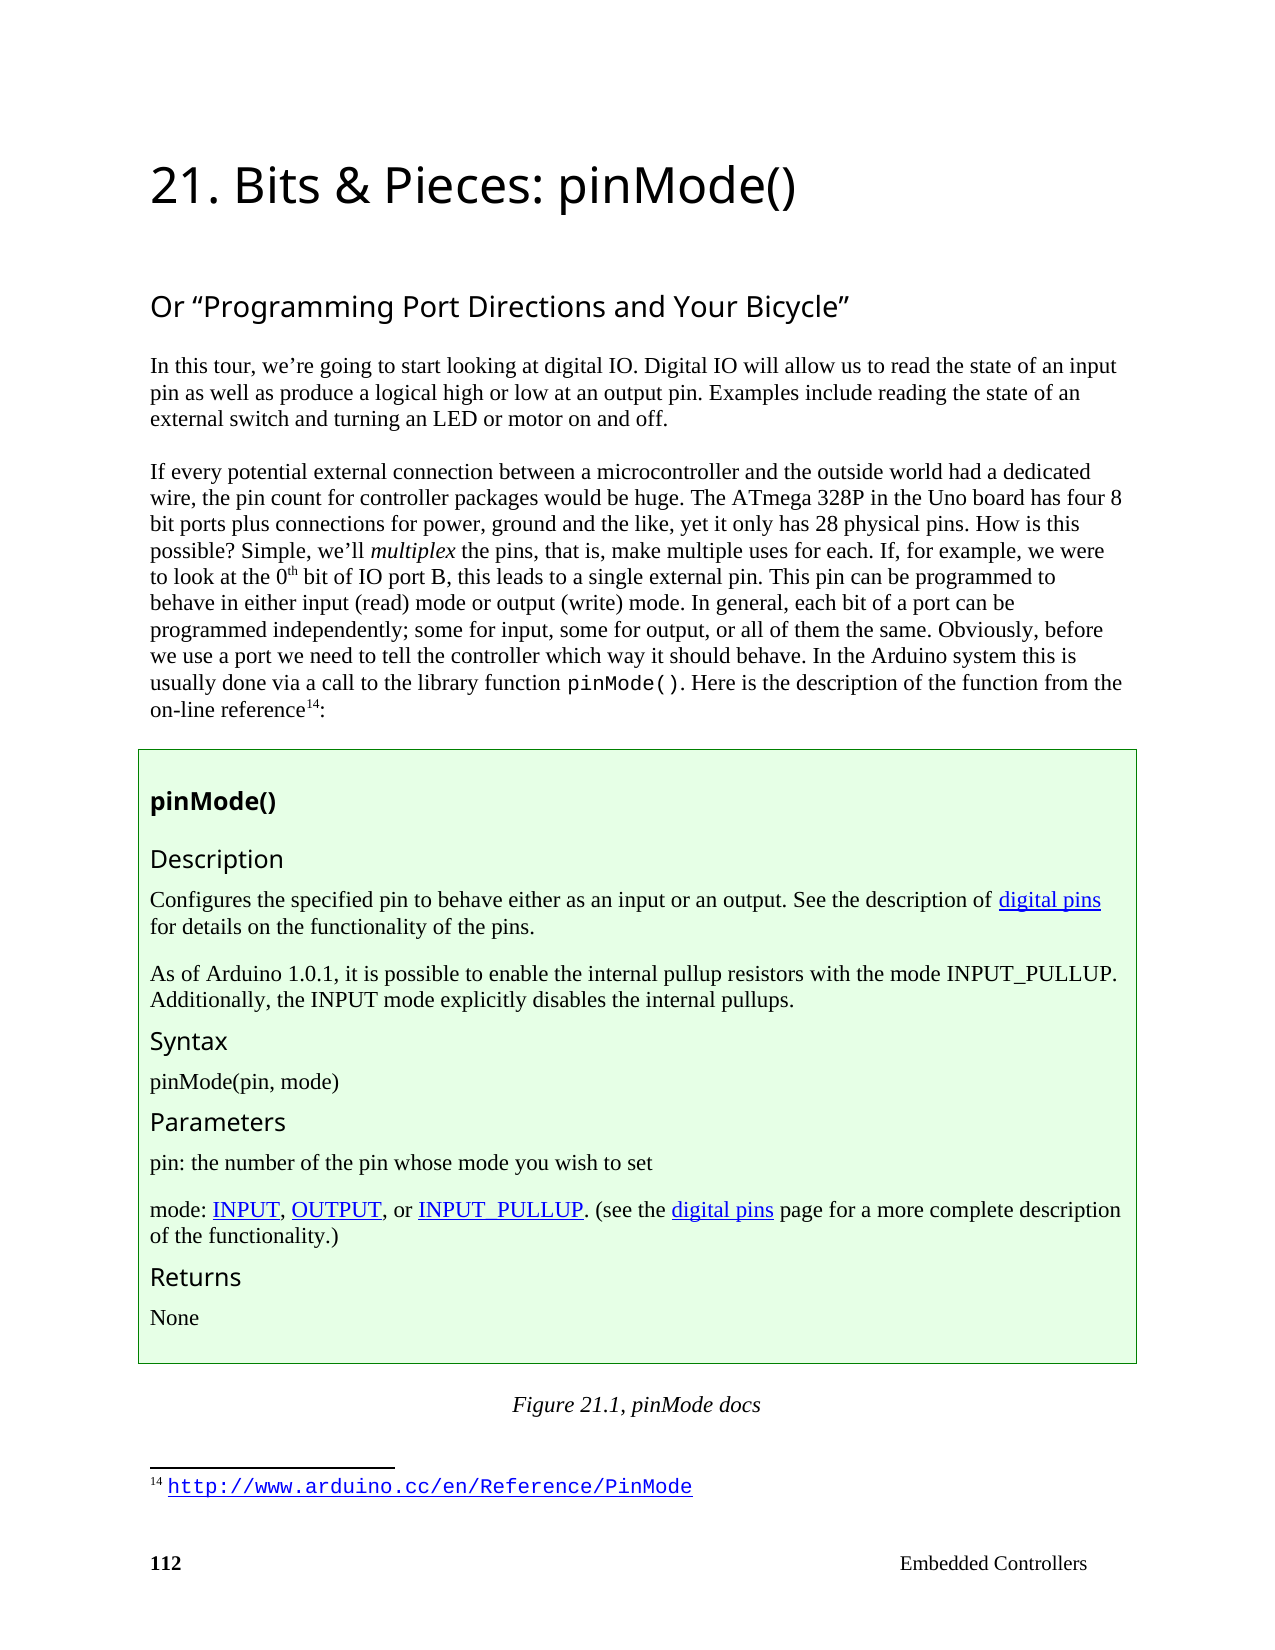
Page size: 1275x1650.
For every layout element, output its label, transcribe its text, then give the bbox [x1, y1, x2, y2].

text 21. Bits & Pieces: pinMode() [150, 150, 1125, 218]
subtitle Or “Programming Port Directions and Your Bicycle” [150, 286, 1125, 326]
table_header pinMode() Description Configures the specified pin to behave either as an input or an output. See the description of digital pins for details on the functionality of the pins. As of Arduino 1.0.1, it is possible to enable the internal pullup resistors with the mode INPUT_PULLUP. Additionally, the INPUT mode explicitly disables the internal pullups. Syntax pinMode(pin, mode) Parameters pin: the number of the pin whose mode you wish to set mode: INPUT, OUTPUT, or INPUT_PULLUP. (see the digital pins page for a more complete description of the functionality.) Returns None [139, 750, 1136, 1363]
text Figure 21.1, pinMode docs [150, 1391, 1125, 1417]
text http://www.arduino.cc/en/Reference/PinMode [150, 1474, 1125, 1500]
text In this tour, we’re going to start looking at digital IO. Digital IO will allow us to read the state of an input pin as well as produce a logical high or low at an output pin. Examples include reading the state of an external switch and turning an LED or motor on and off. [150, 352, 1125, 431]
text If every potential external connection between a microcontroller and the outside world had a dedicated wire, the pin count for controller packages would be huge. The ATmega 328P in the Uno board has four 8 bit ports plus connections for power, ground and the like, yet it only has 28 physical pins. How is this possible? Simple, we’ll multiplex the pins, that is, make multiple uses for each. If, for example, we were to look at the 0th bit of IO port B, this leads to a single external pin. This pin can be programmed to behave in either input (read) mode or output (write) mode. In general, each bit of a port can be programmed independently; some for input, some for output, or all of them the same. Obviously, before we use a port we need to tell the controller which way it should behave. In the Arduino system this is usually done via a call to the library function pinMode(). Here is the description of the function from the on-line reference: [150, 458, 1125, 722]
